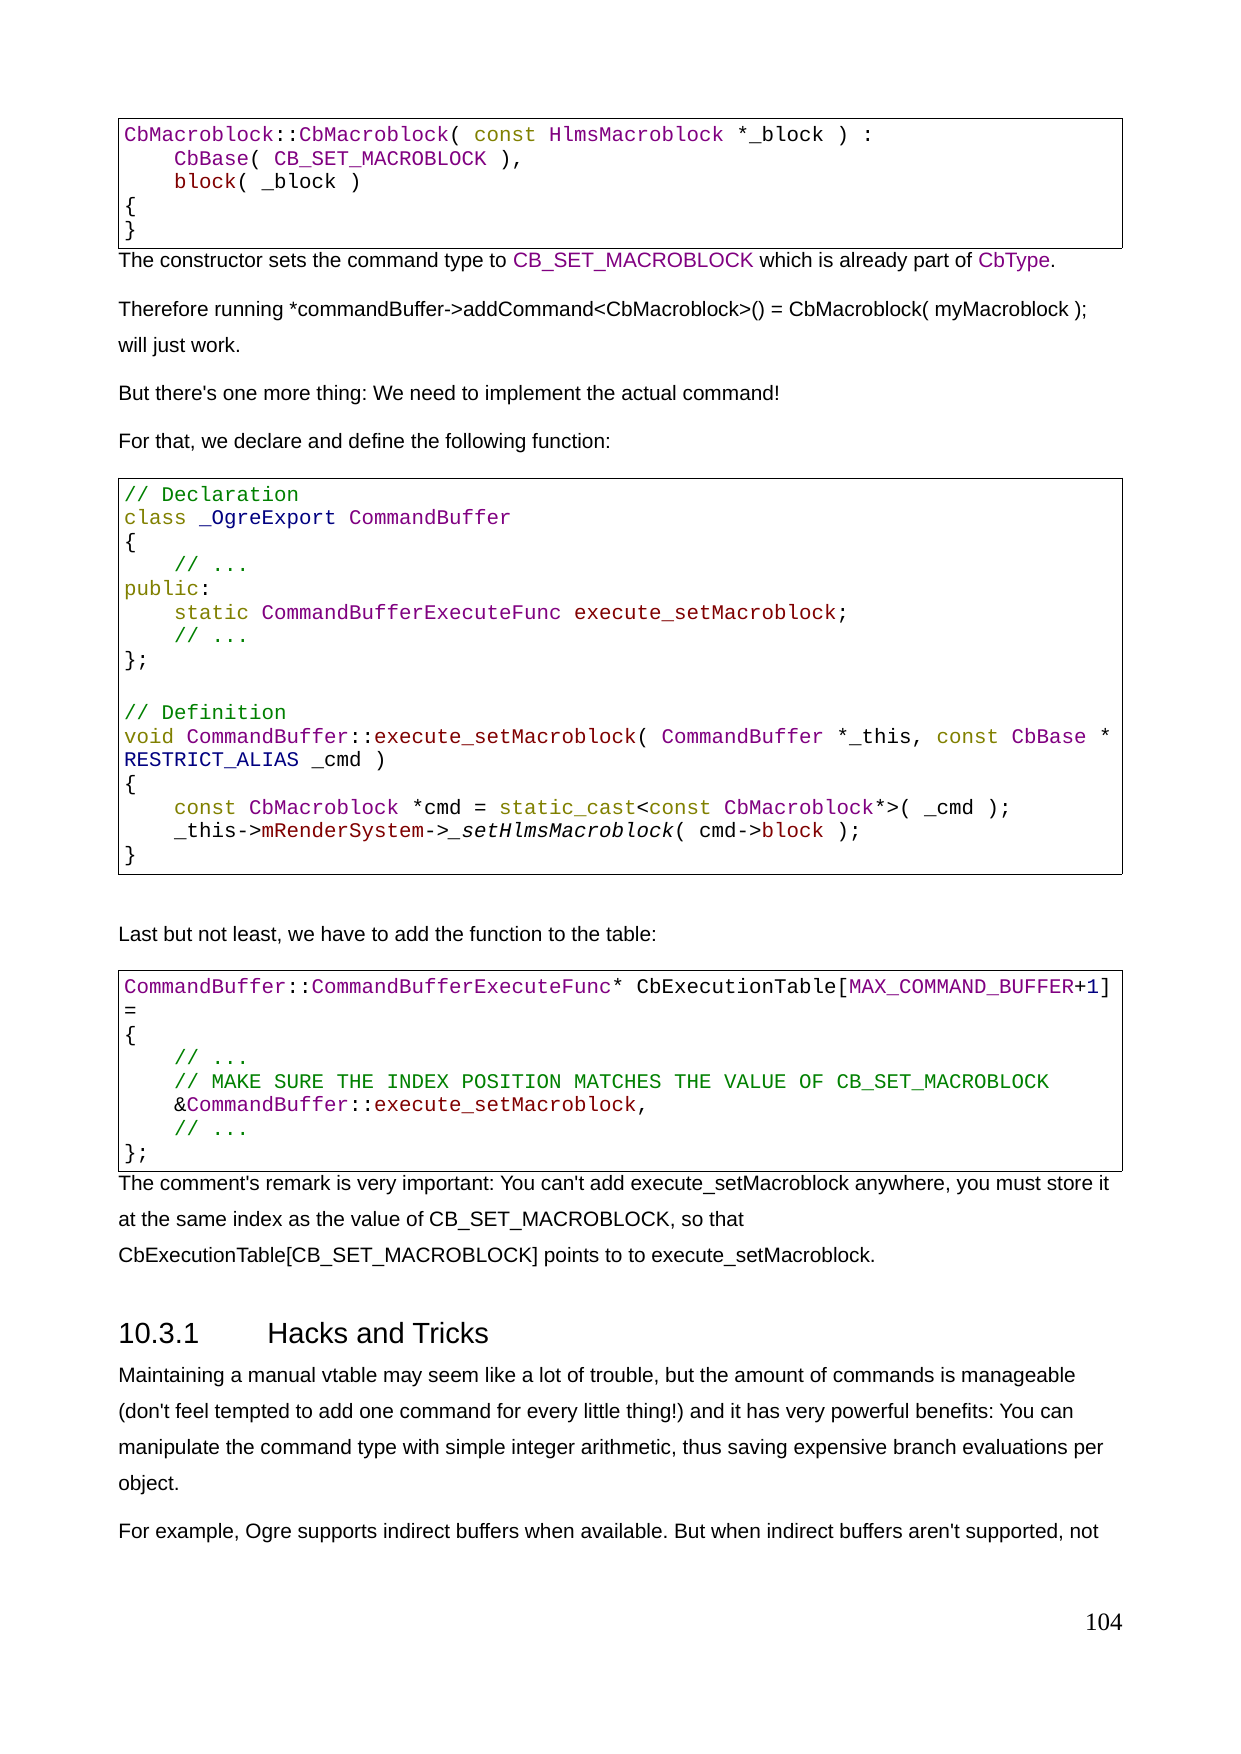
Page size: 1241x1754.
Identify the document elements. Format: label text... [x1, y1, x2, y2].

text But there's one more thing: We need to implement the actual command! [118, 381, 1122, 405]
text The comment's remark is very important: You can't add execute_setMacroblock anywhere, you must store it at the same index as the value of CB_SET_MACROBLOCK, so that CbExecutionTable[CB_SET_MACROBLOCK] points to to execute_setMacroblock. [118, 1172, 1122, 1267]
text Maintaining a manual vtable may seem like a lot of trouble, but the amount of commands is manageable (don't feel tempted to add one command for every little thing!) and it has very powerful benefits: You can manipulate the command type with simple integer arithmetic, thus saving expensive branch evaluations per object. [118, 1363, 1122, 1494]
text For that, we declare and define the following function: [118, 429, 1122, 453]
subtitle Hacks and Tricks [118, 1317, 1122, 1350]
text For example, Ogre supports indirect buffers when available. But when indirect buffers aren't supported, not [118, 1519, 1122, 1543]
table_header // Declaration class _OgreExport CommandBuffer { // ... public: static CommandBufferExecuteFunc execute_setMacroblock; // ... }; // Definition void CommandBuffer::execute_setMacroblock( CommandBuffer *_this, const CbBase * RESTRICT_ALIAS _cmd ) { const CbMacroblock *cmd = static_cast<const CbMacroblock*>( _cmd ); _this->mRenderSystem->_setHlmsMacroblock( cmd->block ); } [119, 479, 1122, 873]
text Therefore running *commandBuffer->addCommand<CbMacroblock>() = CbMacroblock( myMacroblock ); will just work. [118, 296, 1122, 356]
table_header CommandBuffer::CommandBufferExecuteFunc* CbExecutionTable[MAX_COMMAND_BUFFER+1] = { // ... // MAKE SURE THE INDEX POSITION MATCHES THE VALUE OF CB_SET_MACROBLOCK &CommandBuffer::execute_setMacroblock, // ... }; [119, 971, 1122, 1171]
text Last but not least, we have to add the function to the table: [118, 922, 1122, 946]
table_header CbMacroblock::CbMacroblock( const HlmsMacroblock *_block ) : CbBase( CB_SET_MACROBLOCK ), block( _block ) { } [119, 119, 1122, 248]
text The constructor sets the command type to CB_SET_MACROBLOCK which is already part of CbType. [118, 249, 1122, 272]
